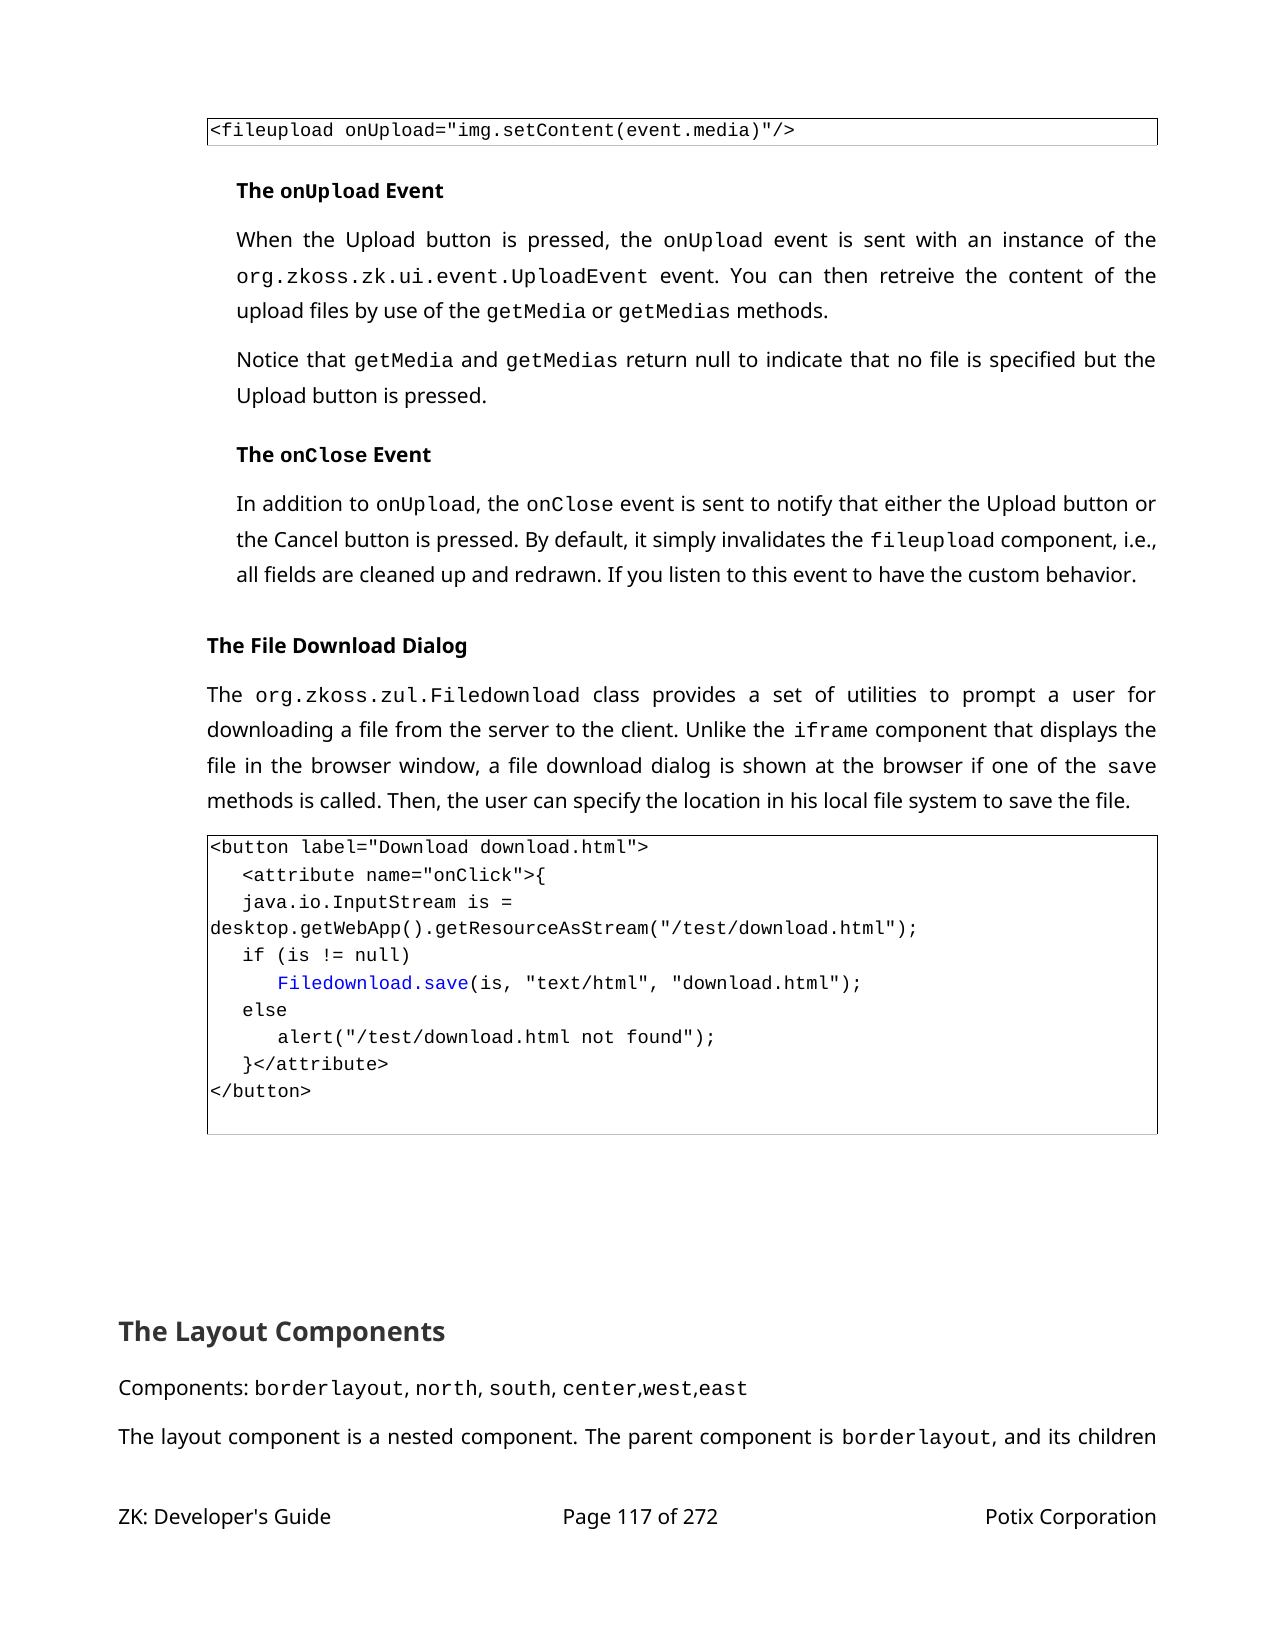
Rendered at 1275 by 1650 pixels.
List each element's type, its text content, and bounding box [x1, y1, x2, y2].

text else [208, 998, 1157, 1022]
text The layout component is a nested component. The parent component is borderlayout, and its children [118, 1422, 1157, 1450]
subtitle The onClose Event [236, 440, 1157, 468]
text Components: borderlayout, north, south, center,west,east [118, 1373, 1157, 1401]
text When the Upload button is pressed, the onUpload event is sent with an instance of the org.zkoss.zk.ui.event.UploadEvent event. You can then retreive the content of the upload files by use of the getMedia or getMedias methods. [236, 225, 1157, 325]
subtitle The Layout Components [118, 1312, 1157, 1349]
text Notice that getMedia and getMedias return null to indicate that no file is specified but the Upload button is pressed. [236, 346, 1157, 409]
text <attribute name="onClick">{ [208, 862, 1157, 887]
text </button> [208, 1079, 1157, 1103]
text In addition to onUpload, the onClose event is sent to notify that either the Upload button or the Cancel button is pressed. By default, it simply invalidates the fileupload component, i.e., all fields are cleaned up and redrawn. If you listen to this event to have the custom behavior. [236, 489, 1157, 588]
text Filedownload.save(is, "text/html", "download.html"); [208, 971, 1157, 995]
text java.io.InputStream is = desktop.getWebApp().getResourceAsStream("/test/download.html"); [208, 889, 1157, 940]
subtitle The File Download Dialog [207, 631, 1157, 659]
text <fileupload onUpload="img.setContent(event.media)"/> [208, 119, 1157, 145]
subtitle The onUpload Event [236, 176, 1157, 205]
text <button label="Download download.html"> [208, 836, 1157, 859]
text }</attribute> [208, 1052, 1157, 1076]
text The org.zkoss.zul.Filedownload class provides a set of utilities to prompt a user for downloading a file from the server to the client. Unlike the iframe component that displays the file in the browser window, a file download dialog is shown at the browser if one of the save methods is called. Then, the user can specify the location in his local file system to save the file. [207, 680, 1157, 814]
text alert("/test/download.html not found"); [208, 1025, 1157, 1049]
text if (is != null) [208, 943, 1157, 968]
